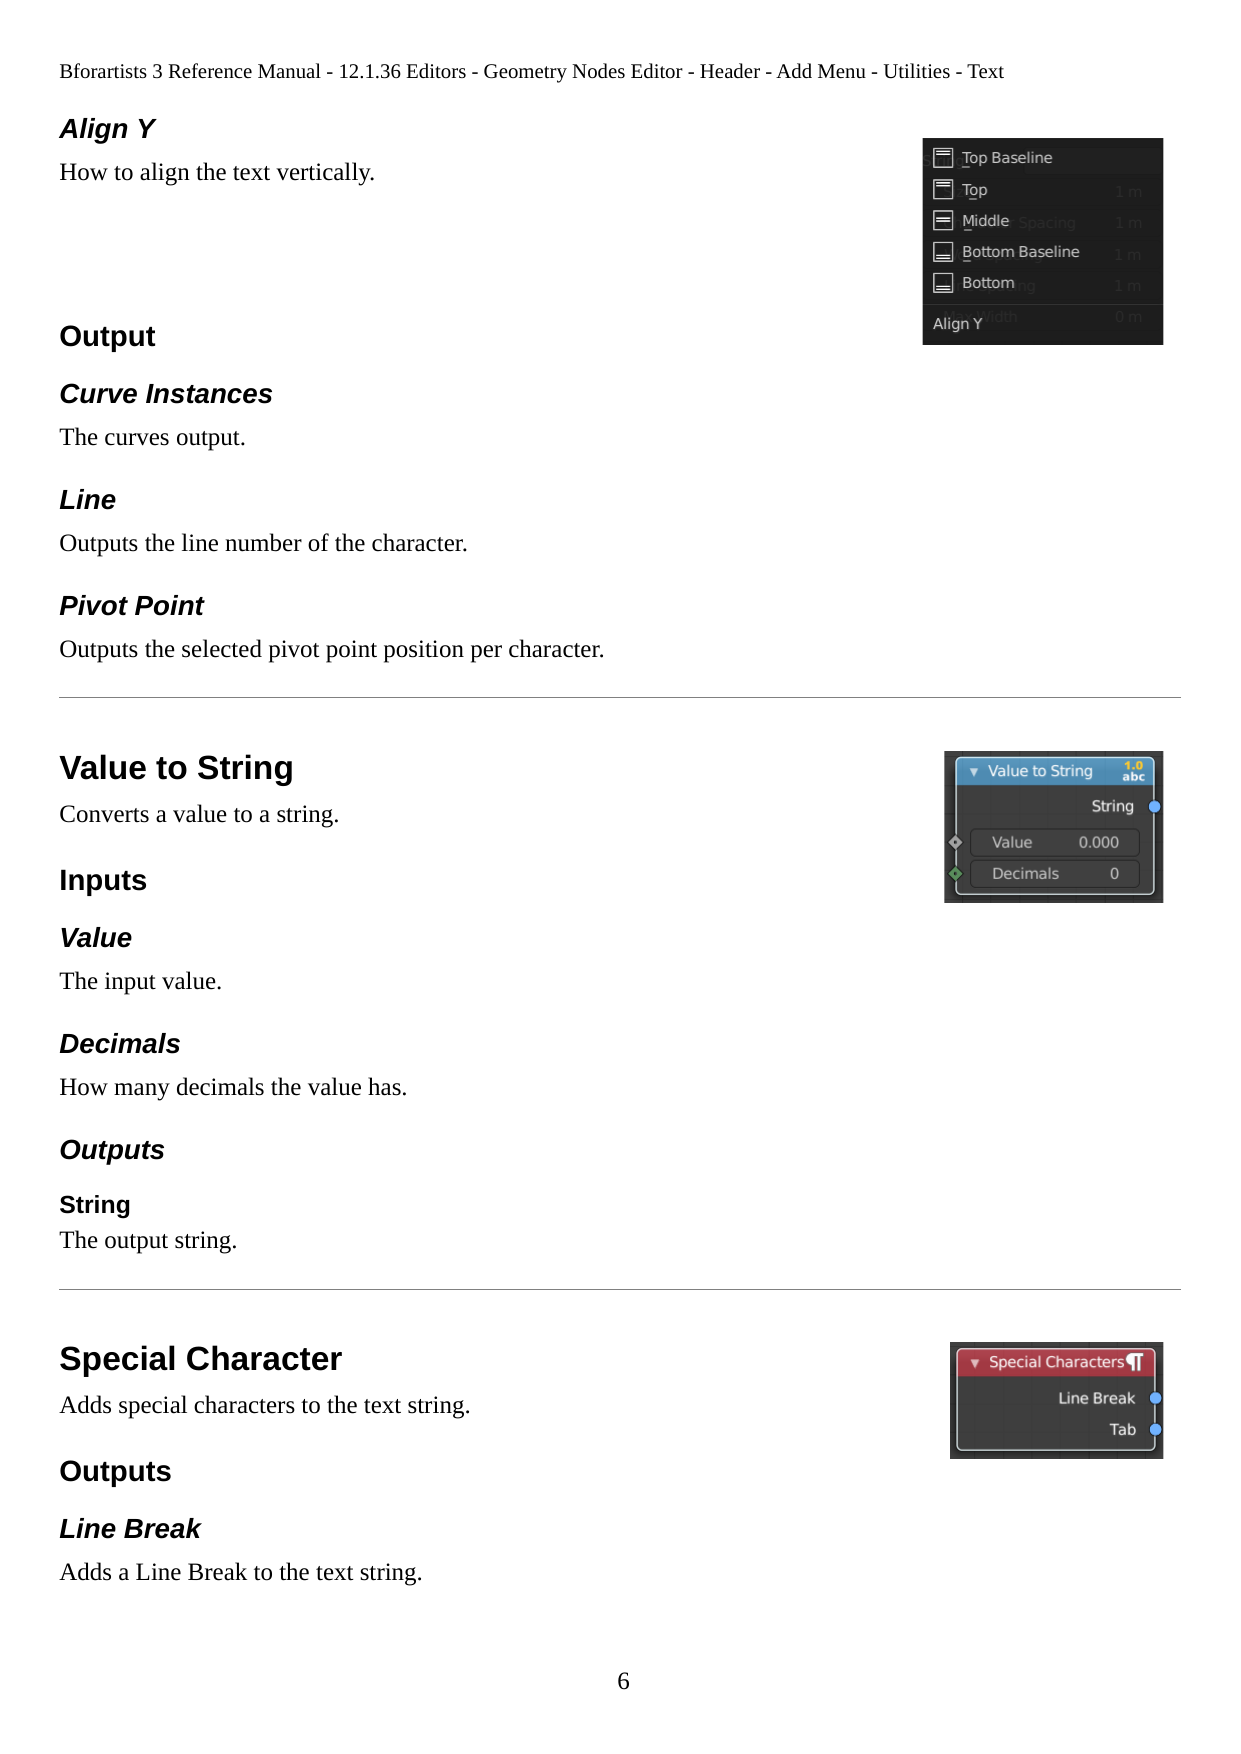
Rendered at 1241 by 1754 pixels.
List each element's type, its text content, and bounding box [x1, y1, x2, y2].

text Adds a Line Break to the text string. [59, 1557, 1181, 1586]
subtitle Outputs [59, 1133, 1181, 1165]
subtitle Value [59, 921, 1181, 953]
text The curves output. [59, 422, 1181, 451]
subtitle Inputs [59, 863, 944, 896]
text The output string. [59, 1225, 1181, 1254]
subtitle Decimals [59, 1027, 1181, 1059]
subtitle Output [59, 319, 1181, 352]
text Outputs the line number of the character. [59, 528, 1181, 557]
picture [922, 138, 1164, 345]
picture [950, 1342, 1164, 1459]
text Outputs the selected pivot point position per character. [59, 634, 1181, 662]
text How to align the text vertically. [59, 157, 922, 186]
subtitle Align Y [59, 113, 1181, 144]
subtitle Special Character [59, 1339, 1181, 1378]
text How many decimals the value has. [59, 1072, 1181, 1100]
text Converts a value to a string. [59, 799, 944, 828]
picture [944, 751, 1164, 903]
subtitle [1164, 863, 1181, 896]
subtitle String [59, 1190, 1181, 1219]
text The input value. [59, 966, 1181, 994]
subtitle Curve Instances [59, 377, 1181, 409]
subtitle Line [59, 483, 1181, 515]
text Adds special characters to the text string. [59, 1390, 950, 1419]
subtitle Pivot Point [59, 589, 1181, 621]
subtitle Line Break [59, 1512, 1181, 1544]
subtitle Value to String [59, 748, 1181, 786]
subtitle Outputs [59, 1454, 1181, 1487]
